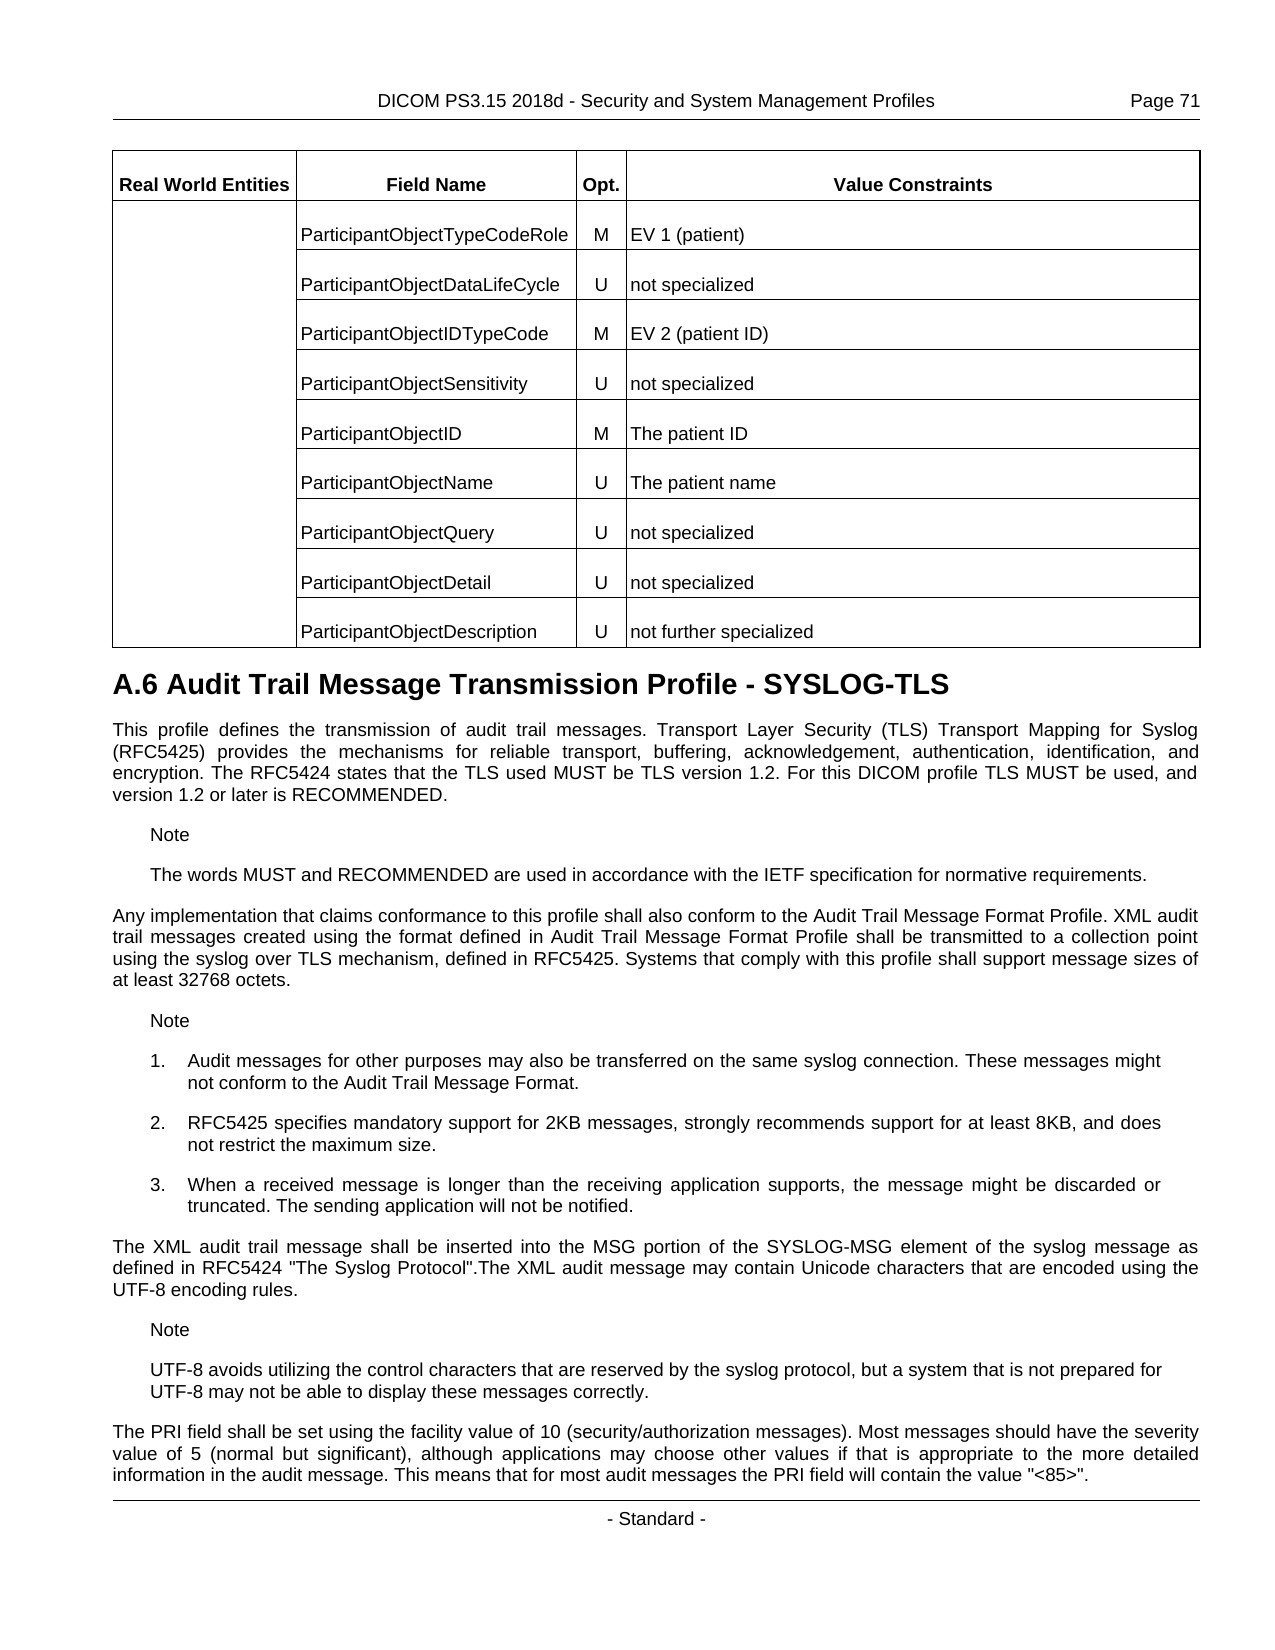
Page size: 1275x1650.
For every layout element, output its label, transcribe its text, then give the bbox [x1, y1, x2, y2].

table_cell ParticipantObjectSensitivity [297, 350, 576, 398]
table_cell not specialized [627, 499, 1199, 547]
table_cell ParticipantObjectTypeCodeRole [297, 201, 576, 249]
table_cell ParticipantObjectID [297, 400, 576, 448]
table_header Value Constraints [627, 151, 1199, 200]
table_cell not specialized [627, 250, 1199, 299]
table_cell The patient ID [627, 400, 1199, 448]
table_cell ParticipantObjectDetail [297, 549, 576, 597]
table_cell U [577, 350, 626, 398]
table_cell not further specialized [627, 598, 1199, 647]
text The PRI field shall be set using the facility value of 10 (security/authorization messages). Most messages should have the severity value of 5 (normal but significant), although applications may choose other values if that is appropriate to the more detailed information in the audit message. This means that for most audit messages the PRI field will contain the value "<85>". [112, 1421, 1200, 1486]
list Audit messages for other purposes may also be transferred on the same syslog connection. These messages might not conform to the Audit Trail Message Format. [150, 1050, 1162, 1093]
table_cell ParticipantObjectIDTypeCode [297, 300, 576, 349]
text UTF-8 avoids utilizing the control characters that are reserved by the syslog protocol, but a system that is not prepared for UTF-8 may not be able to display these messages correctly. [150, 1359, 1162, 1402]
table_cell EV 1 (patient) [627, 201, 1199, 249]
table_cell [113, 201, 296, 647]
text This profile defines the transmission of audit trail messages. Transport Layer Security (TLS) Transport Mapping for Syslog (RFC5425) provides the mechanisms for reliable transport, buffering, acknowledgement, authentication, identification, and encryption. The RFC5424 states that the TLS used MUST be TLS version 1.2. For this DICOM profile TLS MUST be used, and version 1.2 or later is RECOMMENDED. [112, 719, 1200, 805]
table_cell U [577, 598, 626, 647]
table_header Opt. [577, 151, 626, 200]
table_cell U [577, 499, 626, 547]
text A.6 Audit Trail Message Transmission Profile - SYSLOG-TLS [112, 667, 1200, 700]
text Note [150, 824, 1162, 846]
table_cell ParticipantObjectQuery [297, 499, 576, 547]
table_cell U [577, 449, 626, 498]
text Note [150, 1319, 1162, 1341]
table_cell The patient name [627, 449, 1199, 498]
table_cell ParticipantObjectName [297, 449, 576, 498]
table_cell not specialized [627, 350, 1199, 398]
text The words MUST and RECOMMENDED are used in accordance with the IETF specification for normative requirements. [150, 864, 1162, 886]
table_header Field Name [297, 151, 576, 200]
table_cell not specialized [627, 549, 1199, 597]
table_cell ParticipantObjectDescription [297, 598, 576, 647]
text The XML audit trail message shall be inserted into the MSG portion of the SYSLOG-MSG element of the syslog message as defined in RFC5424 "The Syslog Protocol".The XML audit message may contain Unicode characters that are encoded using the UTF-8 encoding rules. [112, 1236, 1200, 1300]
table_cell M [577, 201, 626, 249]
table_header Real World Entities [113, 151, 296, 200]
table_cell M [577, 400, 626, 448]
list RFC5425 specifies mandatory support for 2KB messages, strongly recommends support for at least 8KB, and does not restrict the maximum size. [150, 1112, 1162, 1155]
text Note [150, 1009, 1162, 1031]
text Any implementation that claims conformance to this profile shall also conform to the Audit Trail Message Format Profile. XML audit trail messages created using the format defined in Audit Trail Message Format Profile shall be transmitted to a collection point using the syslog over TLS mechanism, defined in RFC5425. Systems that comply with this profile shall support message sizes of at least 32768 octets. [112, 904, 1200, 991]
table_cell ParticipantObjectDataLifeCycle [297, 250, 576, 299]
table_cell U [577, 250, 626, 299]
table_cell U [577, 549, 626, 597]
table_cell EV 2 (patient ID) [627, 300, 1199, 349]
list When a received message is longer than the receiving application supports, the message might be discarded or truncated. The sending application will not be notified. [150, 1174, 1162, 1217]
table_cell M [577, 300, 626, 349]
